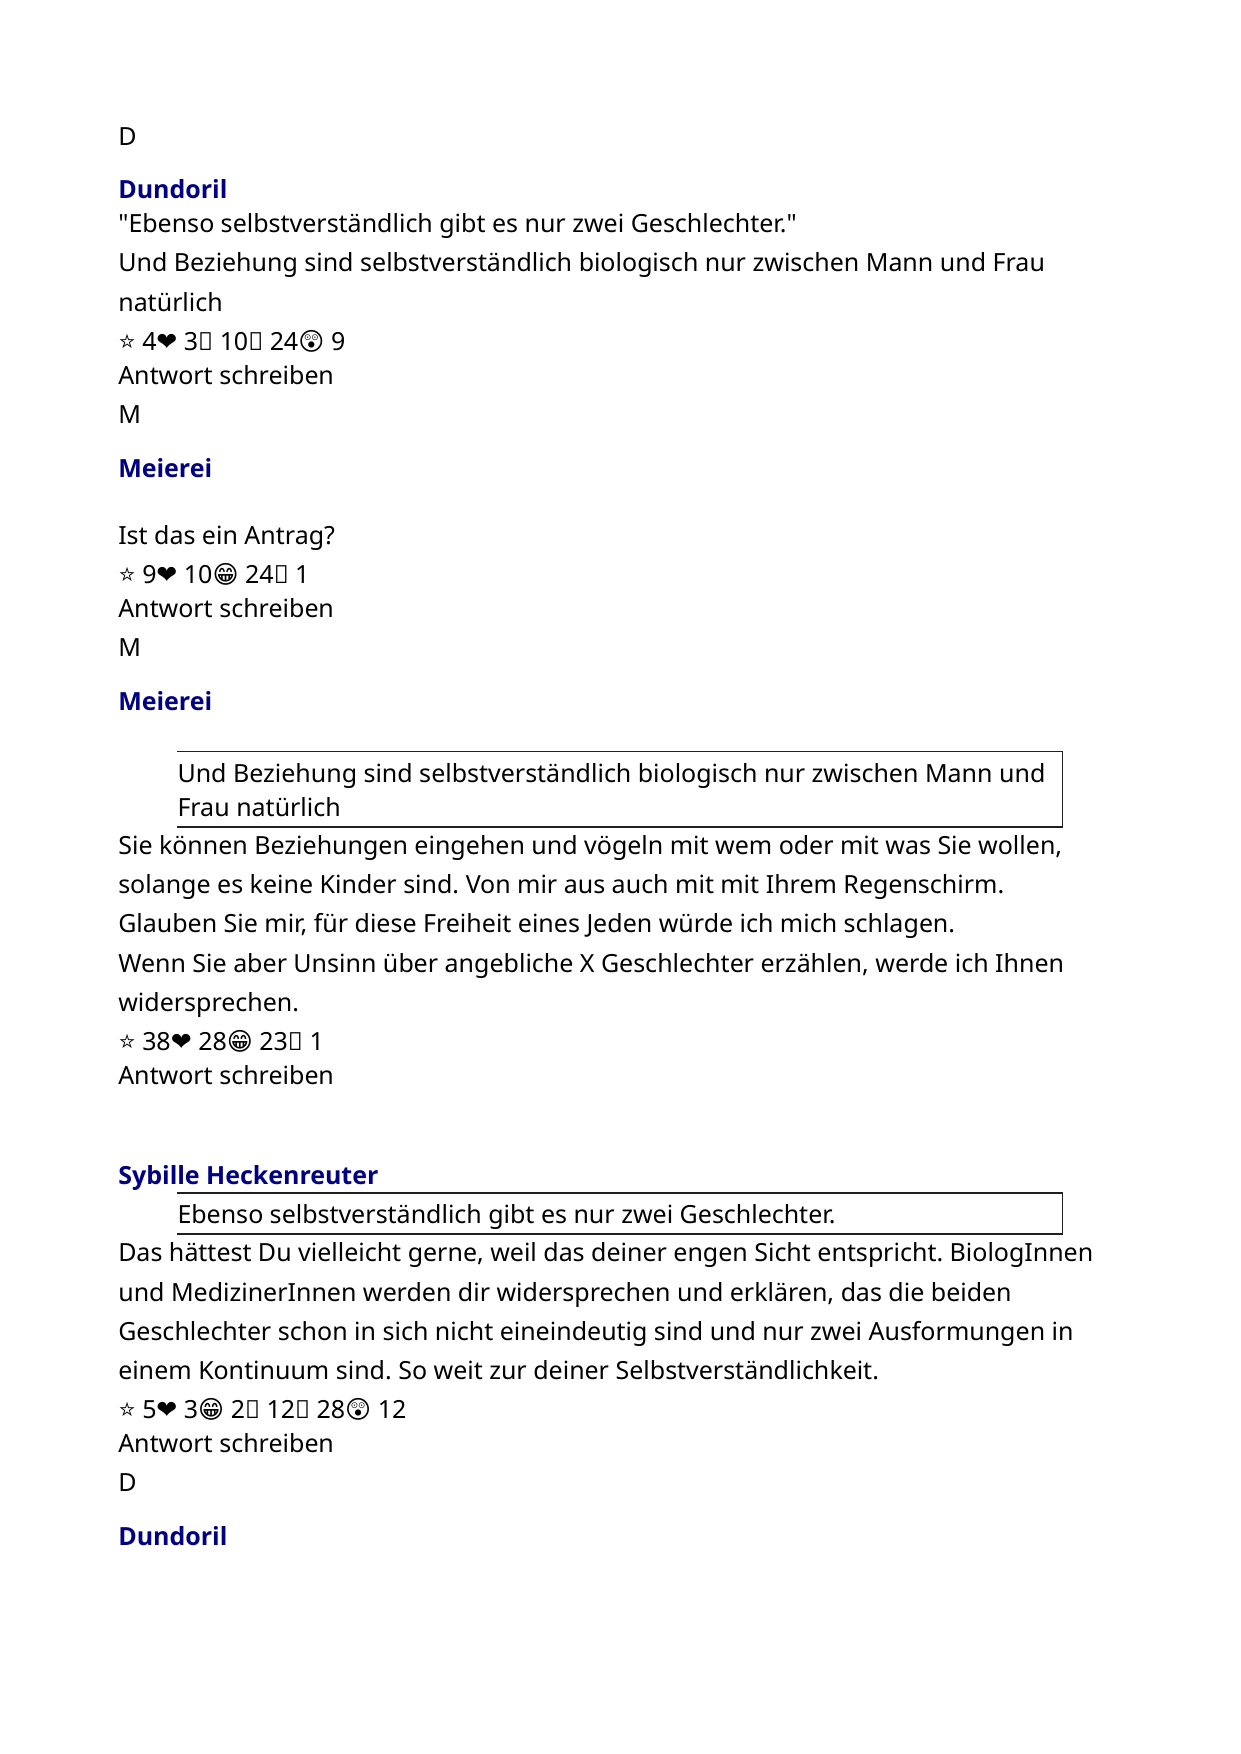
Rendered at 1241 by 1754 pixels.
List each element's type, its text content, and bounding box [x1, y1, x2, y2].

text Ebenso selbstverständlich gibt es nur zwei Geschlechter. [177, 1194, 1062, 1233]
subtitle Dundoril [118, 172, 1122, 206]
text ⭐️ 38❤️ 28😁 23🤨 1 [118, 1024, 1122, 1058]
text Wenn Sie aber Unsinn über angebliche X Geschlechter erzählen, werde ich Ihnen widersprechen. [118, 945, 1122, 1018]
text ⭐️ 4❤️ 3🙁 10🤨 24😲 9 [118, 323, 1122, 357]
text Sie können Beziehungen eingehen und vögeln mit wem oder mit was Sie wollen, solange es keine Kinder sind. Von mir aus auch mit mit Ihrem Regenschirm. [118, 828, 1122, 901]
text "Ebenso selbstverständlich gibt es nur zwei Geschlechter." [118, 206, 1122, 240]
text Das hättest Du vielleicht gerne, weil das deiner engen Sicht entspricht. BiologInnen und MedizinerInnen werden dir widersprechen und erklären, das die beiden Geschlechter schon in sich nicht eineindeutig sind und nur zwei Ausformungen in einem Kontinuum sind. So weit zur deiner Selbstverständlichkeit. [118, 1235, 1122, 1387]
text ⭐️ 9❤️ 10😁 24🤨 1 [118, 557, 1122, 591]
text Und Beziehung sind selbstverständlich biologisch nur zwischen Mann und Frau natürlich [118, 245, 1122, 318]
text Antwort schreiben [118, 1426, 1122, 1460]
text M [118, 397, 1122, 431]
text Antwort schreiben [118, 591, 1122, 625]
text ⭐️ 5❤️ 3😁 2🙁 12🤨 28😲 12 [118, 1392, 1122, 1426]
text Glauben Sie mir, für diese Freiheit eines Jeden würde ich mich schlagen. [118, 906, 1122, 940]
subtitle Sybille Heckenreuter [118, 1158, 1122, 1192]
text Und Beziehung sind selbstverständlich biologisch nur zwischen Mann und Frau natürlich [177, 752, 1062, 826]
text Antwort schreiben [118, 357, 1122, 392]
text D [118, 1465, 1122, 1499]
subtitle Meierei [118, 450, 1122, 484]
subtitle Dundoril [118, 1519, 1122, 1553]
text D [118, 118, 1122, 152]
text Ist das ein Antrag? [118, 517, 1122, 552]
text M [118, 630, 1122, 664]
subtitle Meierei [118, 684, 1122, 718]
text Antwort schreiben [118, 1058, 1122, 1092]
